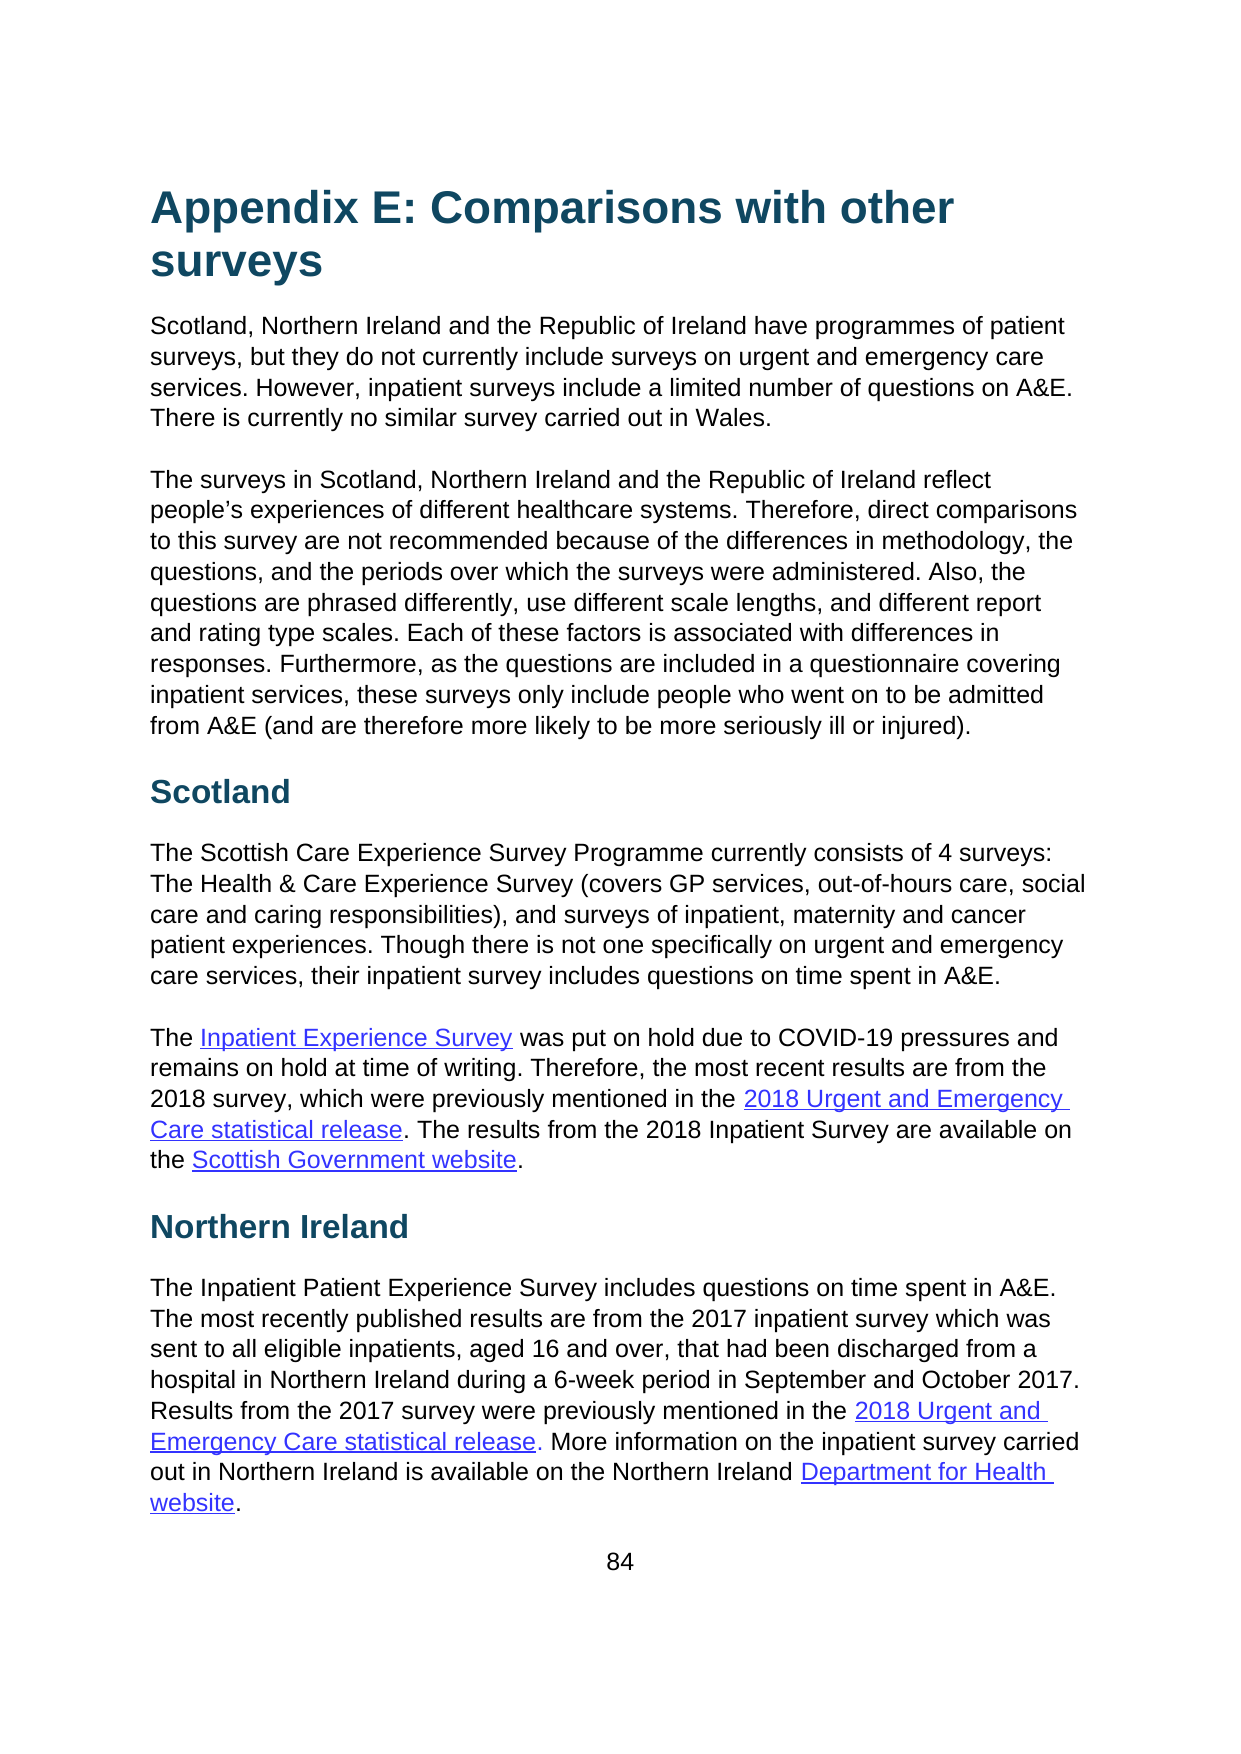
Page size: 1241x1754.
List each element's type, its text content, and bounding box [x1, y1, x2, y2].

subtitle Northern Ireland [150, 1207, 1090, 1245]
text Scotland, Northern Ireland and the Republic of Ireland have programmes of patient surveys, but they do not currently include surveys on urgent and emergency care services. However, inpatient surveys include a limited number of questions on A&E. There is currently no similar survey carried out in Wales. [150, 311, 1090, 432]
text The Scottish Care Experience Survey Programme currently consists of 4 surveys: The Health & Care Experience Survey (covers GP services, out-of-hours care, social care and caring responsibilities), and surveys of inpatient, maternity and cancer patient experiences. Though there is not one specifically on urgent and emergency care services, their inpatient survey includes questions on time spent in A&E. [150, 838, 1090, 990]
text The Inpatient Experience Survey was put on hold due to COVID-19 pressures and remains on hold at time of writing. Therefore, the most recent results are from the 2018 survey, which were previously mentioned in the 2018 Urgent and Emergency Care statistical release. The results from the 2018 Inpatient Survey are available on the Scottish Government website. [150, 1022, 1090, 1174]
subtitle Scotland [150, 772, 1090, 811]
text The Inpatient Patient Experience Survey includes questions on time spent in A&E. The most recently published results are from the 2017 inpatient survey which was sent to all eligible inpatients, aged 16 and over, that had been discharged from a hospital in Northern Ireland during a 6-week period in September and October 2017. Results from the 2017 survey were previously mentioned in the 2018 Urgent and Emergency Care statistical release. More information on the inpatient survey carried out in Northern Ireland is available on the Northern Ireland Department for Health website. [150, 1273, 1090, 1517]
text The surveys in Scotland, Northern Ireland and the Republic of Ireland reflect people’s experiences of different healthcare systems. Therefore, direct comparisons to this survey are not recommended because of the differences in methodology, the questions, and the periods over which the surveys were administered. Also, the questions are phrased differently, use different scale lengths, and different report and rating type scales. Each of these factors is associated with differences in responses. Furthermore, as the questions are included in a questionnaire covering inpatient services, these surveys only include people who went on to be admitted from A&E (and are therefore more likely to be more seriously ill or injured). [150, 465, 1090, 739]
subtitle Appendix E: Comparisons with other surveys [150, 181, 1090, 286]
